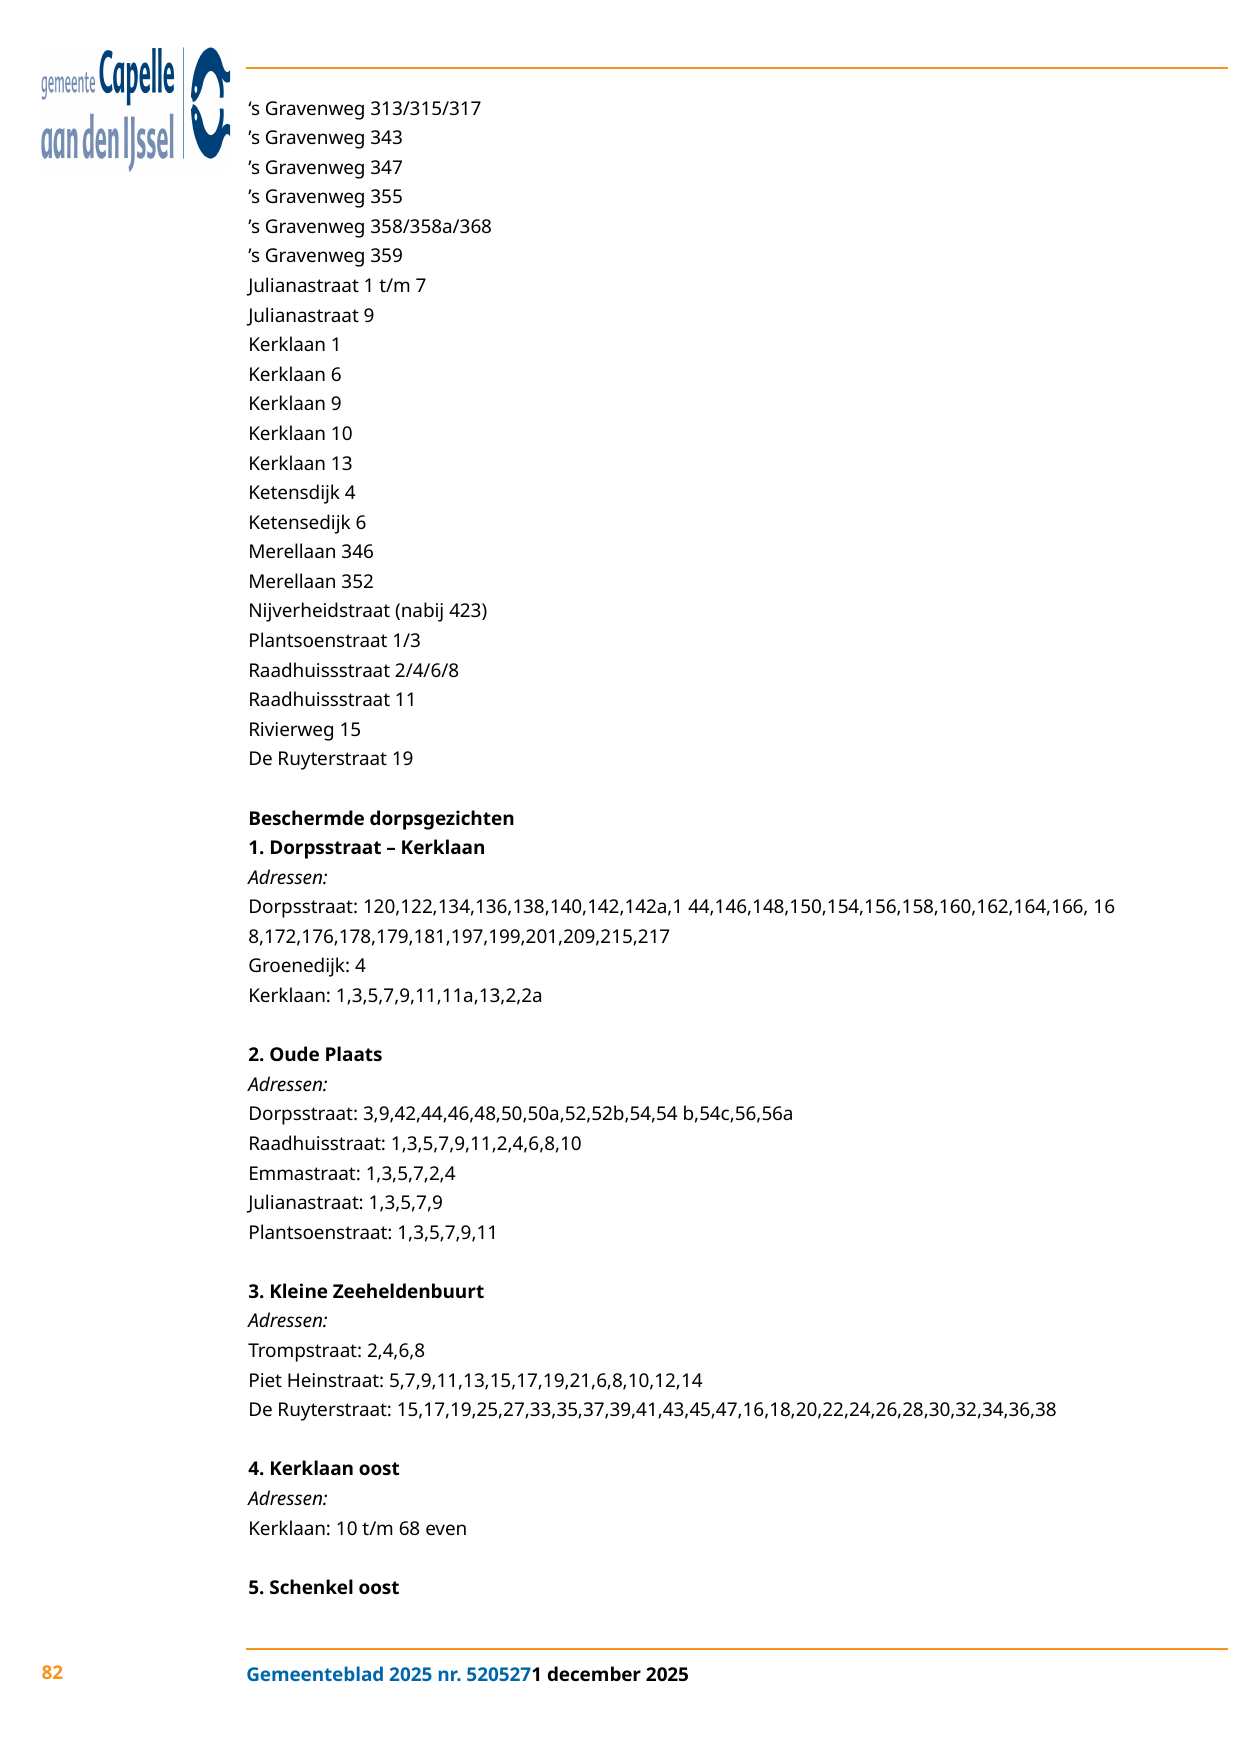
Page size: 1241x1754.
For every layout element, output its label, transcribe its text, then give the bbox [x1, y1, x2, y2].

text Dorpsstraat: 120,122,134,136,138,140,142,142a,1 44,146,148,150,154,156,158,160,162,164,166, 16 [248, 893, 1152, 919]
text Kerklaan 1 [248, 331, 1152, 357]
picture [41, 47, 231, 172]
text ’s Gravenweg 347 [248, 154, 1152, 180]
text Kerklaan 10 [248, 420, 1152, 446]
text Julianastraat 1 t/m 7 [248, 272, 1152, 298]
text Kerklaan 13 [248, 450, 1152, 476]
text Rivierweg 15 [248, 716, 1152, 742]
text 1. Dorpsstraat – Kerklaan [248, 834, 1152, 860]
text De Ruyterstraat: 15,17,19,25,27,33,35,37,39,41,43,45,47,16,18,20,22,24,26,28,30,32,34,36,38 [248, 1396, 1152, 1422]
text Emmastraat: 1,3,5,7,2,4 [248, 1160, 1152, 1186]
text Merellaan 346 [248, 538, 1152, 564]
text Raadhuissstraat 11 [248, 686, 1152, 712]
text ’s Gravenweg 359 [248, 243, 1152, 268]
text Adressen: [248, 1071, 1152, 1097]
text Julianastraat: 1,3,5,7,9 [248, 1189, 1152, 1215]
text Kerklaan: 1,3,5,7,9,11,11a,13,2,2a [248, 982, 1152, 1008]
text 5. Schenkel oost [248, 1574, 1152, 1600]
text Raadhuisstraat: 1,3,5,7,9,11,2,4,6,8,10 [248, 1130, 1152, 1156]
text Kerklaan: 10 t/m 68 even [248, 1515, 1152, 1541]
text Nijverheidstraat (nabij 423) [248, 598, 1152, 623]
text De Ruyterstraat 19 [248, 746, 1152, 771]
text Beschermde dorpsgezichten [248, 805, 1152, 831]
text ’s Gravenweg 358/358a/368 [248, 213, 1152, 239]
text Plantsoenstraat: 1,3,5,7,9,11 [248, 1219, 1152, 1245]
text Dorpsstraat: 3,9,42,44,46,48,50,50a,52,52b,54,54 b,54c,56,56a [248, 1101, 1152, 1126]
text Ketensedijk 6 [248, 509, 1152, 535]
text Adressen: [248, 864, 1152, 890]
text 8,172,176,178,179,181,197,199,201,209,215,217 [248, 923, 1152, 949]
text Kerklaan 6 [248, 361, 1152, 387]
text ‘s Gravenweg 313/315/317 [248, 95, 1152, 121]
text 3. Kleine Zeeheldenbuurt [248, 1278, 1152, 1304]
text ’s Gravenweg 343 [248, 124, 1152, 150]
text 2. Oude Plaats [248, 1041, 1152, 1067]
text Kerklaan 9 [248, 391, 1152, 416]
text ’s Gravenweg 355 [248, 183, 1152, 209]
text Ketensdijk 4 [248, 479, 1152, 505]
text Plantsoenstraat 1/3 [248, 627, 1152, 653]
text Trompstraat: 2,4,6,8 [248, 1337, 1152, 1363]
text Adressen: [248, 1485, 1152, 1511]
text 4. Kerklaan oost [248, 1456, 1152, 1481]
text Julianastraat 9 [248, 302, 1152, 328]
text Adressen: [248, 1308, 1152, 1333]
text Groenedijk: 4 [248, 953, 1152, 978]
text Merellaan 352 [248, 568, 1152, 594]
text Raadhuissstraat 2/4/6/8 [248, 657, 1152, 683]
text Piet Heinstraat: 5,7,9,11,13,15,17,19,21,6,8,10,12,14 [248, 1367, 1152, 1393]
